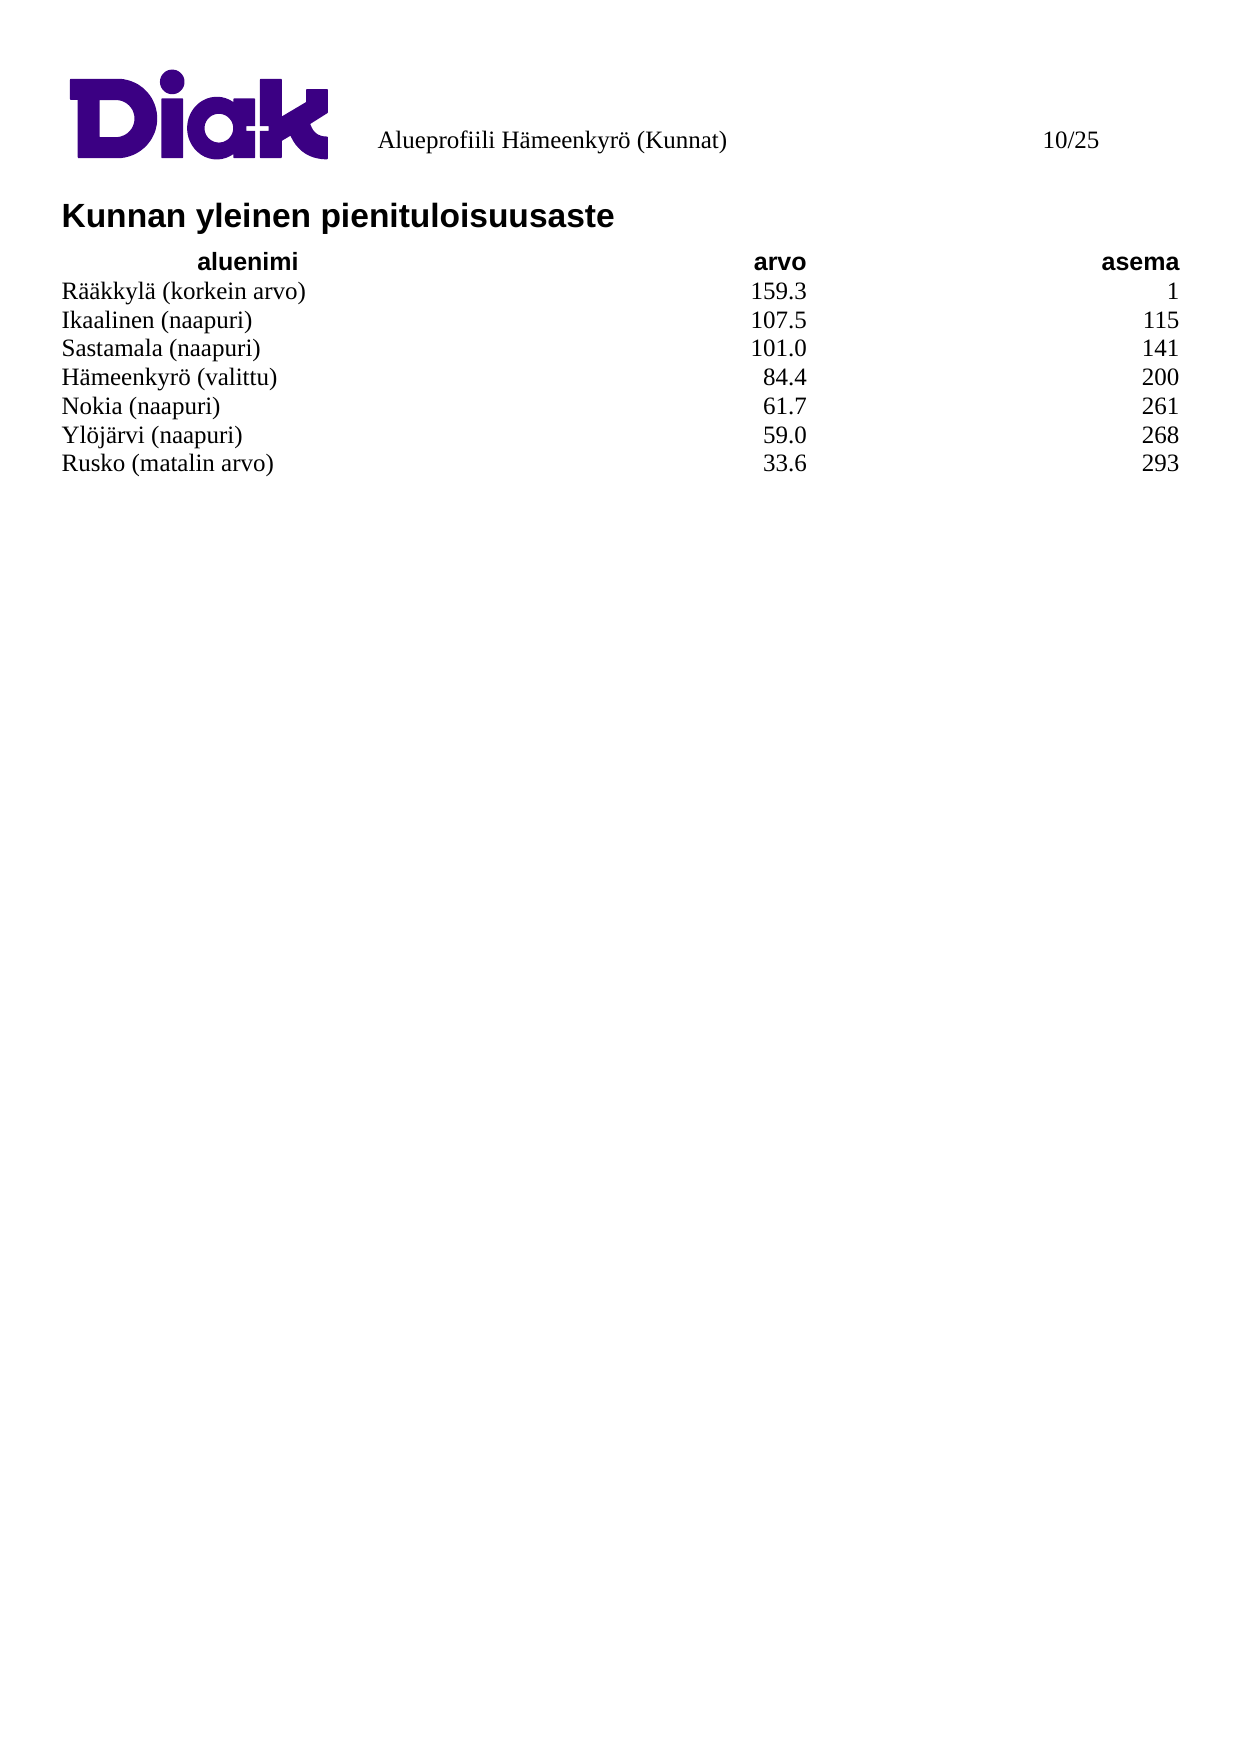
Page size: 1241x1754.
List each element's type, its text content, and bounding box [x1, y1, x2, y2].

table_cell Nokia (naapuri) [61, 391, 434, 420]
table_cell Ikaalinen (naapuri) [61, 305, 434, 333]
table_cell 268 [806, 420, 1179, 448]
table_cell 159.3 [434, 276, 806, 305]
table_header aluenimi [61, 247, 434, 276]
table_cell 293 [806, 449, 1179, 477]
table_cell 59.0 [434, 420, 806, 448]
table_cell 141 [806, 334, 1179, 362]
table_cell 107.5 [434, 305, 806, 333]
table_cell 61.7 [434, 391, 806, 420]
table_cell 200 [806, 362, 1179, 391]
table_cell 261 [806, 391, 1179, 420]
table_header asema [806, 247, 1179, 276]
table_cell 101.0 [434, 334, 806, 362]
table_cell Rääkkylä (korkein arvo) [61, 276, 434, 305]
table_cell 1 [806, 276, 1179, 305]
subtitle Kunnan yleinen pienituloisuusaste [61, 196, 1179, 235]
table_cell Hämeenkyrö (valittu) [61, 362, 434, 391]
table_cell Rusko (matalin arvo) [61, 449, 434, 477]
table_cell 84.4 [434, 362, 806, 391]
table_cell Sastamala (naapuri) [61, 334, 434, 362]
table_cell Ylöjärvi (naapuri) [61, 420, 434, 448]
table_cell 115 [806, 305, 1179, 333]
table_header arvo [434, 247, 806, 276]
table_cell 33.6 [434, 449, 806, 477]
